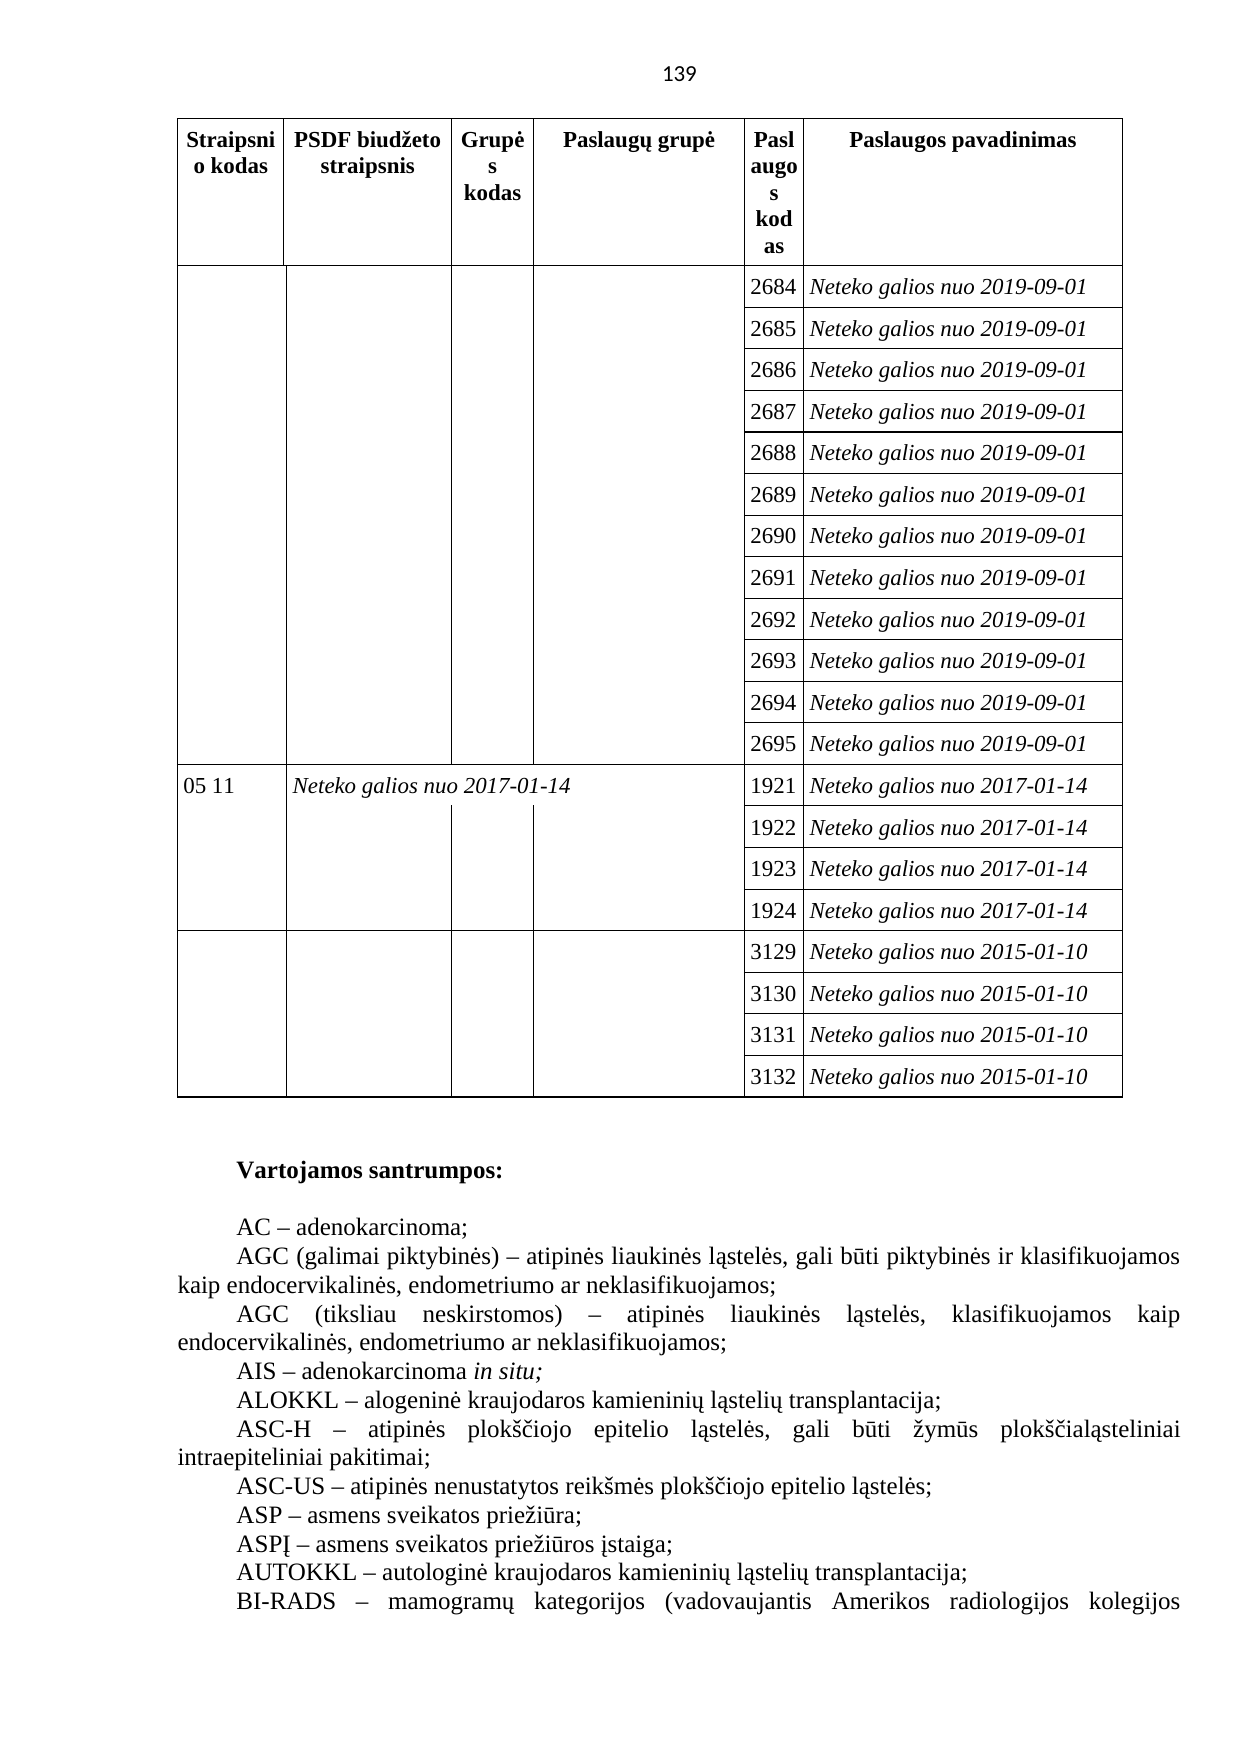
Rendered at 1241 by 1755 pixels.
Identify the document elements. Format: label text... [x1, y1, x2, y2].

table_cell [178, 515, 286, 556]
table_cell Neteko galios nuo 2019-09-01 [804, 723, 1122, 764]
text BI-RADS – mamogramų kategorijos (vadovaujantis Amerikos radiologijos kolegijos [177, 1586, 1181, 1615]
table_cell [287, 681, 451, 722]
text ASC-US – atipinės nenustatytos reikšmės plokščiojo epitelio ląstelės; [177, 1471, 1181, 1500]
table_cell 05 11 [178, 765, 286, 805]
table_cell [287, 847, 451, 888]
table_cell [178, 681, 286, 722]
table_cell [452, 722, 533, 764]
table_cell [534, 931, 744, 1055]
table_cell 2690 [745, 516, 803, 556]
table_cell Neteko galios nuo 2019-09-01 [804, 474, 1122, 514]
table_cell [534, 431, 744, 473]
table_cell Neteko galios nuo 2019-09-01 [804, 516, 1122, 556]
table_cell 3130 [745, 973, 803, 1013]
table_cell Neteko galios nuo 2015-01-10 [804, 1014, 1122, 1055]
table_cell [178, 266, 286, 307]
table_cell [452, 1013, 533, 1055]
table_cell [452, 473, 533, 514]
table_cell 3131 [745, 1014, 803, 1055]
table_cell [452, 972, 533, 1013]
text Vartojamos santrumpos: [177, 1155, 1181, 1184]
table_cell [452, 889, 533, 930]
table_cell 2685 [745, 308, 803, 348]
table_cell [452, 681, 533, 722]
table_cell [452, 931, 533, 972]
text ALOKKL – alogeninė kraujodaros kamieninių ląstelių transplantacija; [177, 1385, 1181, 1414]
table_cell Neteko galios nuo 2017-01-14 [804, 806, 1122, 847]
table_cell [287, 390, 451, 431]
text AC – adenokarcinoma; [177, 1212, 1181, 1241]
table_cell [178, 972, 286, 1013]
table_cell [534, 805, 744, 847]
table_cell [534, 307, 744, 348]
text AGC (tiksliau neskirstomos) – atipinės liaukinės ląstelės, klasifikuojamos kaip endocervikalinės, endometriumo ar neklasifikuojamos; [177, 1299, 1181, 1356]
table_cell [534, 348, 744, 390]
table_cell [534, 598, 744, 639]
table_cell Neteko galios nuo 2015-01-10 [804, 973, 1122, 1013]
table_cell [534, 639, 744, 681]
table_cell [287, 722, 451, 764]
table_cell [452, 348, 533, 390]
table_cell Neteko galios nuo 2017-01-14 [804, 765, 1122, 805]
table_cell [452, 639, 533, 681]
table_cell 1921 [745, 765, 803, 805]
table_cell Neteko galios nuo 2015-01-10 [804, 931, 1122, 972]
table_cell [452, 598, 533, 639]
table_cell 1924 [745, 890, 803, 930]
table_header Grupės kodas [452, 119, 533, 265]
table_cell 2695 [745, 723, 803, 764]
text ASP – asmens sveikatos priežiūra; [177, 1500, 1181, 1529]
table_cell [452, 515, 533, 556]
table_cell [534, 556, 744, 598]
table_cell 2691 [745, 557, 803, 598]
table_cell Neteko galios nuo 2015-01-10 [804, 1056, 1122, 1096]
table_cell Neteko galios nuo 2019-09-01 [804, 349, 1122, 390]
table_cell [534, 889, 744, 930]
table_cell [178, 722, 286, 764]
table_cell Neteko galios nuo 2019-09-01 [804, 682, 1122, 722]
table_cell [452, 266, 533, 307]
table_cell [178, 307, 286, 348]
table_cell [287, 348, 451, 390]
table_cell [287, 931, 451, 1096]
table_cell [178, 1055, 286, 1096]
table_cell 2693 [745, 640, 803, 681]
table_cell [287, 266, 451, 307]
table_cell [287, 889, 451, 930]
table_cell 2694 [745, 682, 803, 722]
table_cell Neteko galios nuo 2019-09-01 [804, 308, 1122, 348]
table_cell [534, 1055, 744, 1096]
table_cell 2688 [745, 433, 803, 473]
table_cell [534, 515, 744, 556]
table_cell [287, 556, 451, 598]
table_cell Neteko galios nuo 2019-09-01 [804, 266, 1122, 307]
table_cell [178, 889, 286, 930]
table_cell [452, 431, 533, 473]
table_cell [452, 556, 533, 598]
table_cell [452, 307, 533, 348]
table_cell [534, 473, 744, 514]
table_cell Neteko galios nuo 2019-09-01 [804, 599, 1122, 639]
table_cell [452, 390, 533, 431]
table_cell [178, 556, 286, 598]
table_cell [287, 307, 451, 348]
table_cell 3132 [745, 1056, 803, 1096]
table_cell [534, 847, 744, 888]
table_cell [452, 1055, 533, 1096]
table_cell Neteko galios nuo 2019-09-01 [804, 391, 1122, 431]
table_cell [287, 431, 451, 473]
table_cell Neteko galios nuo 2019-09-01 [804, 557, 1122, 598]
table_header PSDF biudžeto straipsnis [284, 119, 451, 265]
table_cell [287, 473, 451, 514]
table_cell [534, 266, 744, 307]
table_cell 2689 [745, 474, 803, 514]
table_header Paslaugų grupė [534, 119, 744, 265]
table_cell [452, 847, 533, 888]
table_cell Neteko galios nuo 2017-01-14 [804, 848, 1122, 888]
table_cell [534, 722, 744, 764]
table_cell [452, 805, 533, 847]
table_cell [287, 805, 451, 847]
table_cell [178, 390, 286, 431]
table_cell [534, 681, 744, 722]
table_cell [178, 598, 286, 639]
text AGC (galimai piktybinės) – atipinės liaukinės ląstelės, gali būti piktybinės ir klasifikuojamos kaip endocervikalinės, endometriumo ar neklasifikuojamos; [177, 1241, 1181, 1299]
text ASPĮ – asmens sveikatos priežiūros įstaiga; [177, 1529, 1181, 1557]
table_header Paslaugos kodas [745, 119, 803, 265]
table_cell [287, 598, 451, 639]
table_cell 2692 [745, 599, 803, 639]
table_cell [287, 639, 451, 681]
table_cell [178, 931, 286, 972]
table_cell 2684 [745, 266, 803, 307]
table_cell [178, 847, 286, 888]
table_cell [178, 1013, 286, 1055]
table_cell Neteko galios nuo 2019-09-01 [804, 640, 1122, 681]
table_cell Neteko galios nuo 2019-09-01 [804, 433, 1122, 473]
text AUTOKKL – autologinė kraujodaros kamieninių ląstelių transplantacija; [177, 1557, 1181, 1586]
table_cell 2687 [745, 391, 803, 431]
table_cell 3129 [745, 931, 803, 972]
table_cell 1923 [745, 848, 803, 888]
table_cell [178, 805, 286, 847]
text ASC-H – atipinės plokščiojo epitelio ląstelės, gali būti žymūs plokščialąsteliniai intraepiteliniai pakitimai; [177, 1414, 1181, 1471]
table_cell [178, 639, 286, 681]
table_cell 2686 [745, 349, 803, 390]
table_header Paslaugos pavadinimas [804, 119, 1122, 265]
table_cell [178, 473, 286, 514]
text AIS – adenokarcinoma in situ; [177, 1356, 1181, 1385]
table_cell [178, 348, 286, 390]
table_cell [534, 390, 744, 431]
table_header Straipsnio kodas [178, 119, 283, 265]
table_cell 1922 [745, 806, 803, 847]
table_cell [178, 431, 286, 473]
table_cell Neteko galios nuo 2017-01-14 [287, 765, 744, 805]
table_cell [287, 515, 451, 556]
table_cell Neteko galios nuo 2017-01-14 [804, 890, 1122, 930]
